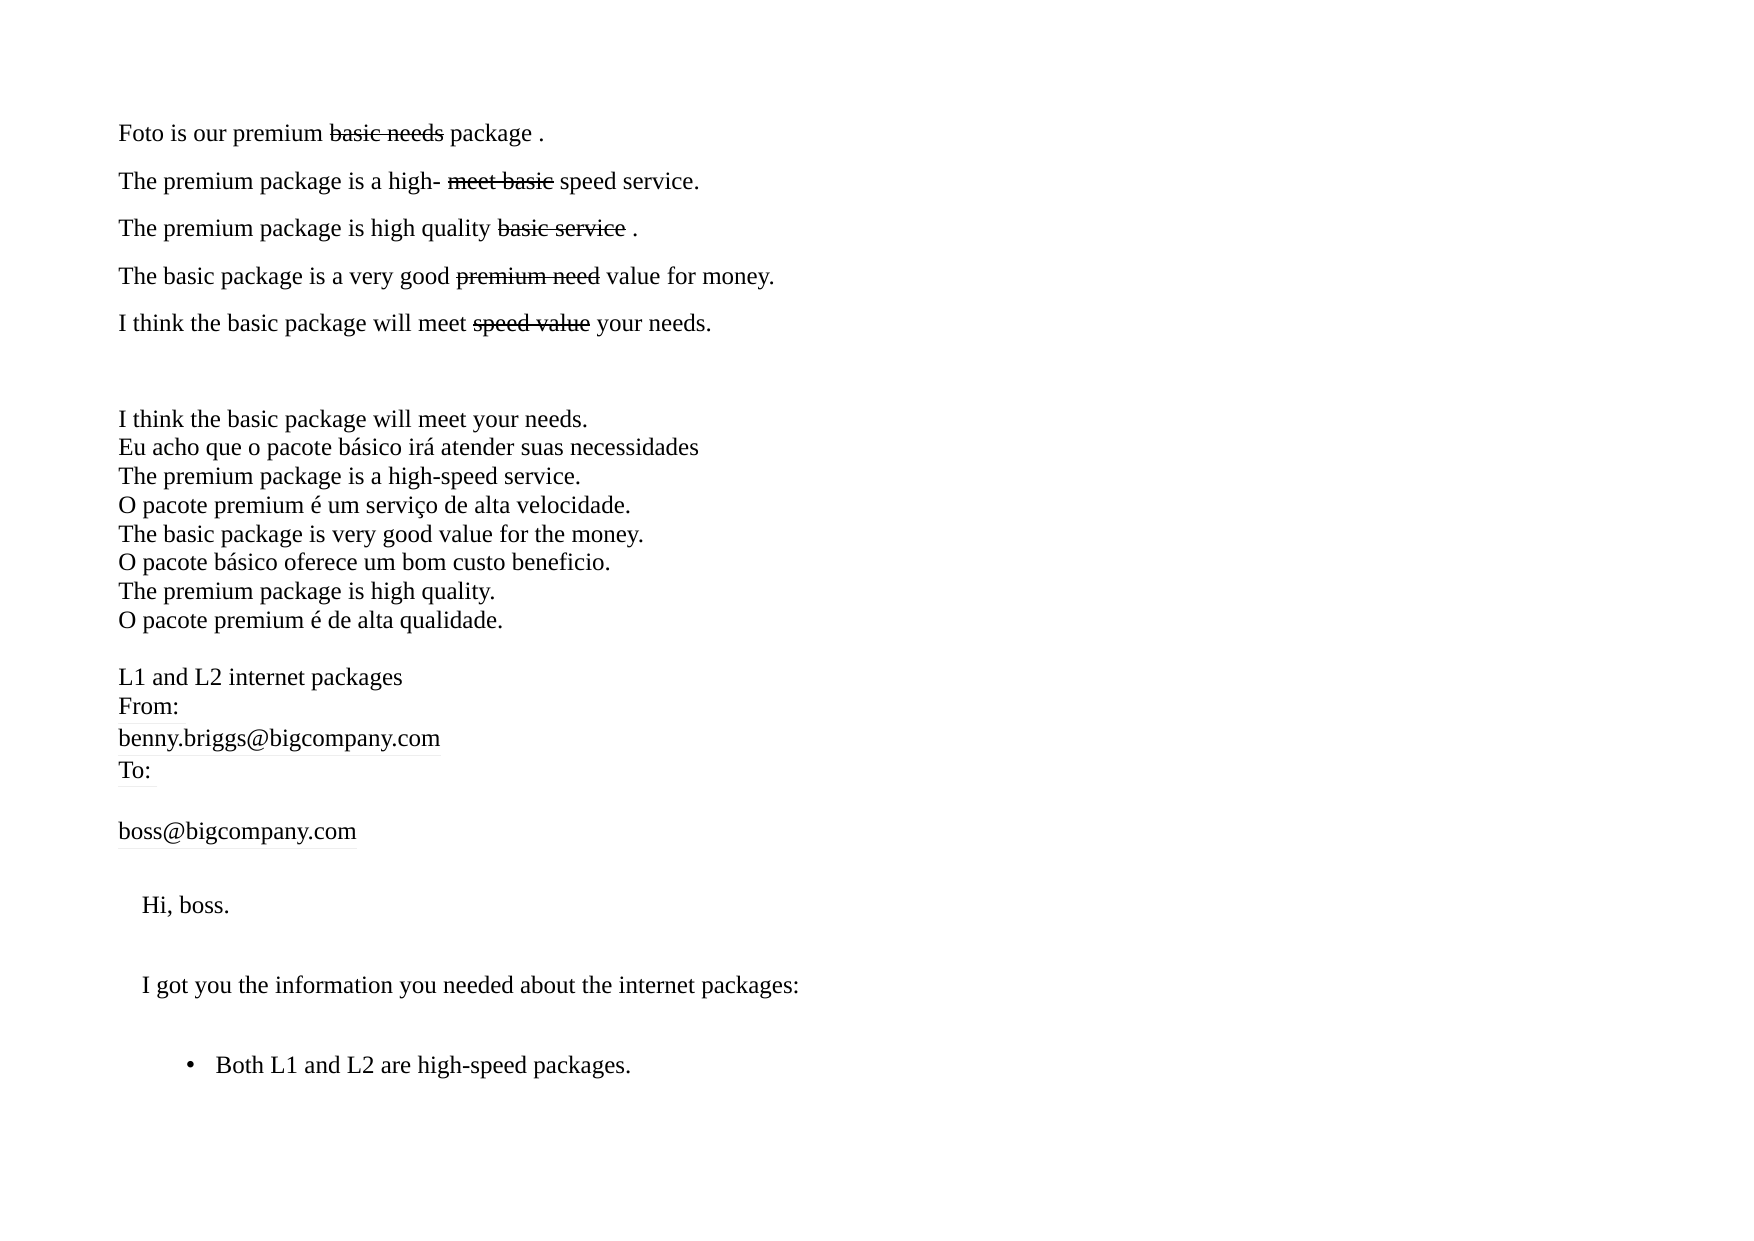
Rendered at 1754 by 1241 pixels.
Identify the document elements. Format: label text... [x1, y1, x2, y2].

text I think the basic package will meet speed value your needs. [118, 308, 1636, 337]
text The premium package is high quality. [118, 576, 1636, 605]
text The basic package is a very good premium need value for money. [118, 261, 1636, 290]
text Hi, boss. [142, 891, 1612, 919]
text O pacote básico oferece um bom custo beneficio. [118, 547, 1636, 576]
text To: [118, 755, 1636, 787]
text benny.briggs@bigcompany.com [118, 723, 1636, 755]
text I think the basic package will meet your needs. [118, 404, 1636, 432]
text Foto is our premium basic needs package . [118, 118, 1636, 147]
text The premium package is a high- meet basic speed service. [118, 166, 1636, 194]
text The basic package is very good value for the money. [118, 519, 1636, 547]
text I got you the information you needed about the internet packages: [142, 970, 1612, 999]
text boss@bigcompany.com [118, 816, 1636, 848]
text L1 and L2 internet packages [118, 662, 1636, 691]
list Both L1 and L2 are high-speed packages. [186, 1050, 1612, 1079]
text O pacote premium é um serviço de alta velocidade. [118, 490, 1636, 519]
text O pacote premium é de alta qualidade. [118, 605, 1636, 634]
text From: [118, 691, 1636, 723]
text The premium package is a high-speed service. [118, 461, 1636, 490]
text The premium package is high quality basic service . [118, 213, 1636, 242]
text Eu acho que o pacote básico irá atender suas necessidades [118, 432, 1636, 461]
